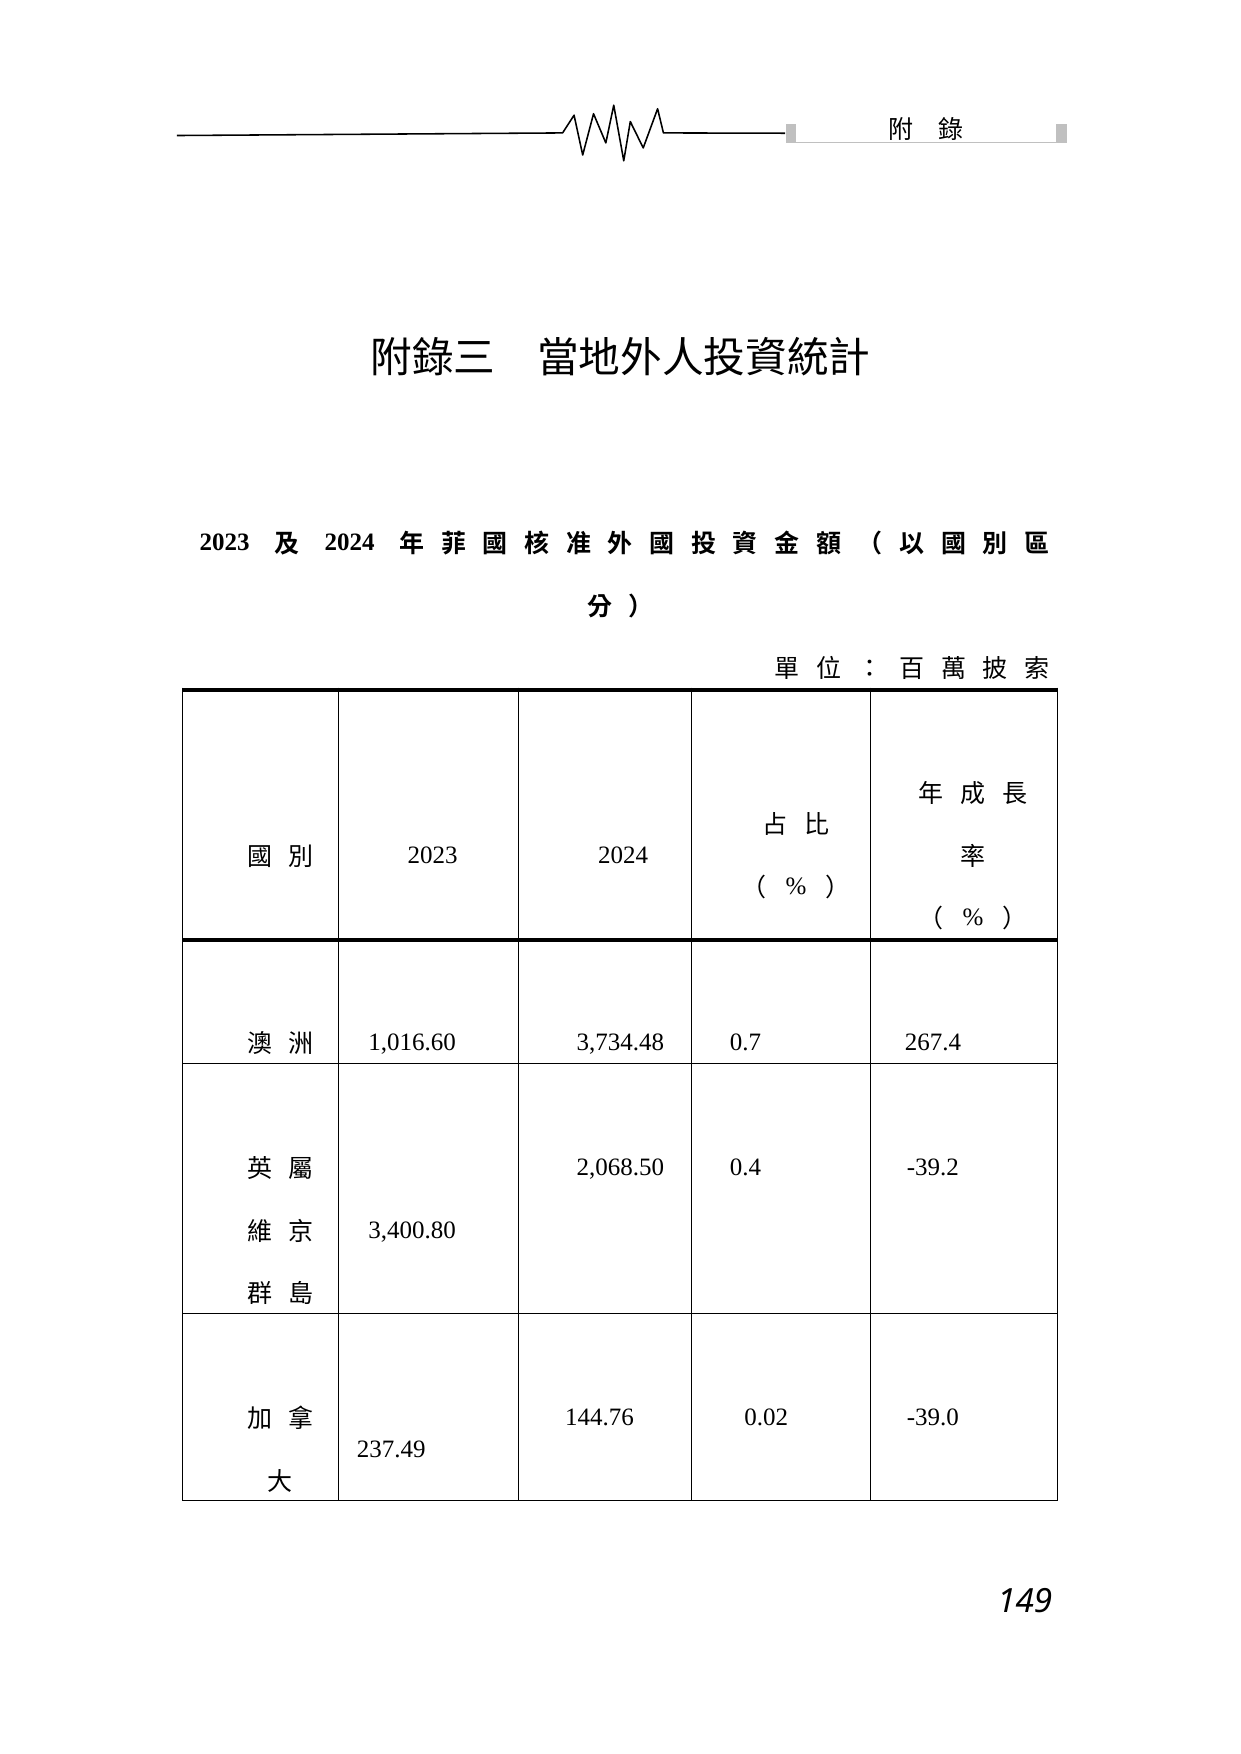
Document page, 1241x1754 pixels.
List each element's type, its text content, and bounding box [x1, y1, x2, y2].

table_cell 英屬維京群島 [183, 1064, 338, 1313]
text 單位：百萬披索 [183, 625, 1058, 688]
table_header 2024 [519, 692, 691, 938]
table_cell 2,068.50 [519, 1064, 691, 1313]
text 附錄三 當地外人投資統計 [183, 313, 1058, 375]
table_header 年成長率（%） [871, 692, 1057, 938]
table_cell 144.76 [519, 1314, 691, 1500]
table_header 占比（%） [692, 692, 870, 938]
table_header 2023 [339, 692, 518, 938]
table_cell 0.4 [692, 1064, 870, 1313]
table_cell -39.0 [871, 1314, 1057, 1500]
table_header 國別 [183, 692, 338, 938]
table_cell -39.2 [871, 1064, 1057, 1313]
table_cell 237.49 [339, 1314, 518, 1500]
table_cell 0.7 [692, 942, 870, 1063]
table_cell 加拿大 [183, 1314, 338, 1500]
table_cell 3,734.48 [519, 942, 691, 1063]
table_cell 澳洲 [183, 942, 338, 1063]
text 2023及2024年菲國核准外國投資金額（以國別區分） [183, 500, 1058, 625]
table_cell 0.02 [692, 1314, 870, 1500]
table_cell 1,016.60 [339, 942, 518, 1063]
table_cell 3,400.80 [339, 1064, 518, 1313]
table_cell 267.4 [871, 942, 1057, 1063]
